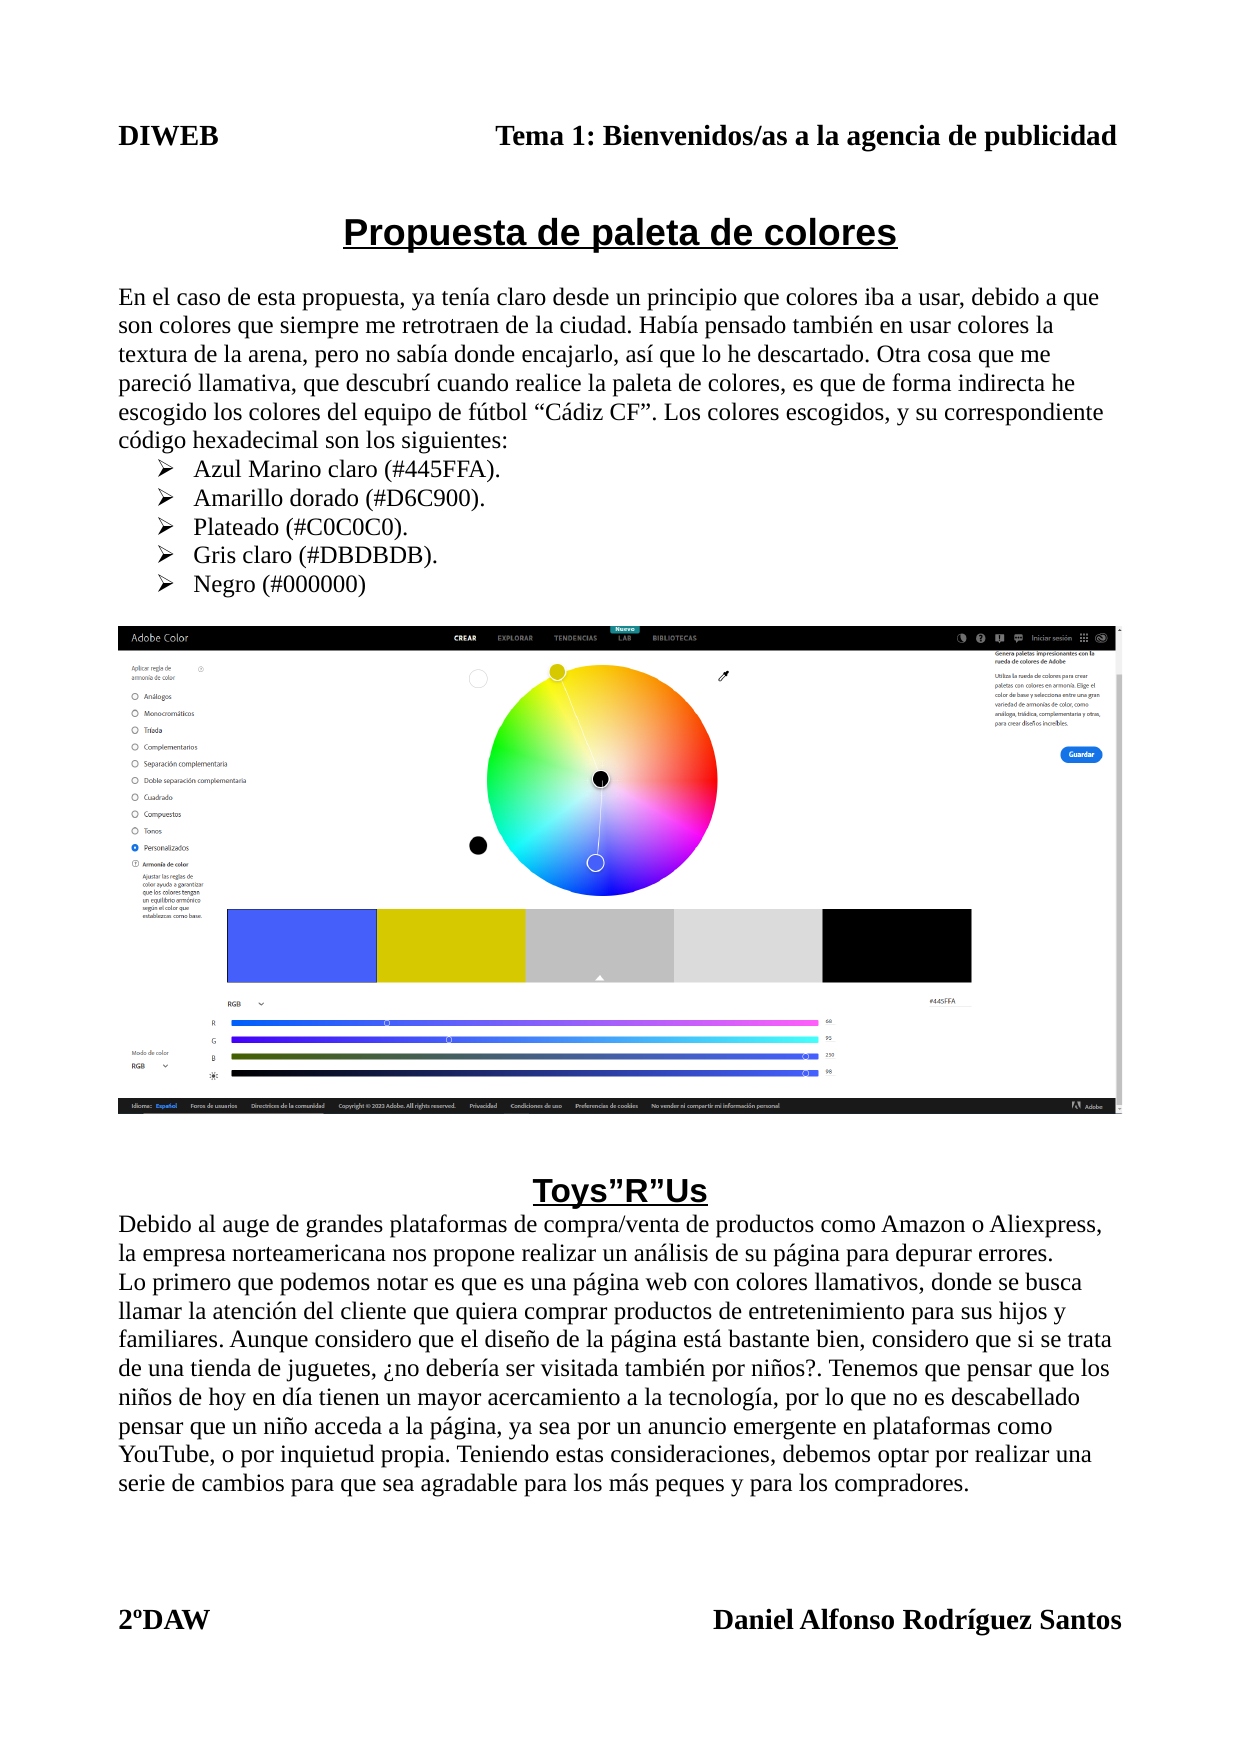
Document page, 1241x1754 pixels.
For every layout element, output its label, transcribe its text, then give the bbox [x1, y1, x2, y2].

list Plateado (#C0C0C0). [156, 512, 1122, 541]
text Propuesta de paleta de colores [118, 210, 1122, 253]
list Azul Marino claro (#445FFA). [156, 454, 1122, 483]
list Gris claro (#DBDBDB). [156, 541, 1122, 569]
list Amarillo dorado (#D6C900). [156, 483, 1122, 512]
list Negro (#000000) [156, 569, 1122, 598]
text En el caso de esta propuesta, ya tenía claro desde un principio que colores iba a usar, debido a que son colores que siempre me retrotraen de la ciudad. Había pensado también en usar colores la textura de la arena, pero no sabía donde encajarlo, así que lo he descartado. Otra cosa que me pareció llamativa, que descubrí cuando realice la paleta de colores, es que de forma indirecta he escogido los colores del equipo de fútbol “Cádiz CF”. Los colores escogidos, y su correspondiente código hexadecimal son los siguientes: [118, 282, 1122, 454]
text Debido al auge de grandes plataformas de compra/venta de productos como Amazon o Aliexpress, la empresa norteamericana nos propone realizar un análisis de su página para depurar errores. [118, 1209, 1122, 1267]
text Lo primero que podemos notar es que es una página web con colores llamativos, donde se busca llamar la atención del cliente que quiera comprar productos de entretenimiento para sus hijos y familiares. Aunque considero que el diseño de la página está bastante bien, considero que si se trata de una tienda de juguetes, ¿no debería ser visitada también por niños?. Tenemos que pensar que los niños de hoy en día tienen un mayor acercamiento a la tecnología, por lo que no es descabellado pensar que un niño acceda a la página, ya sea por un anuncio emergente en plataformas como YouTube, o por inquietud propia. Teniendo estas consideraciones, debemos optar por realizar una serie de cambios para que sea agradable para los más peques y para los compradores. [118, 1267, 1122, 1497]
text Toys”R”Us [118, 1171, 1122, 1209]
picture [118, 626, 1123, 1114]
